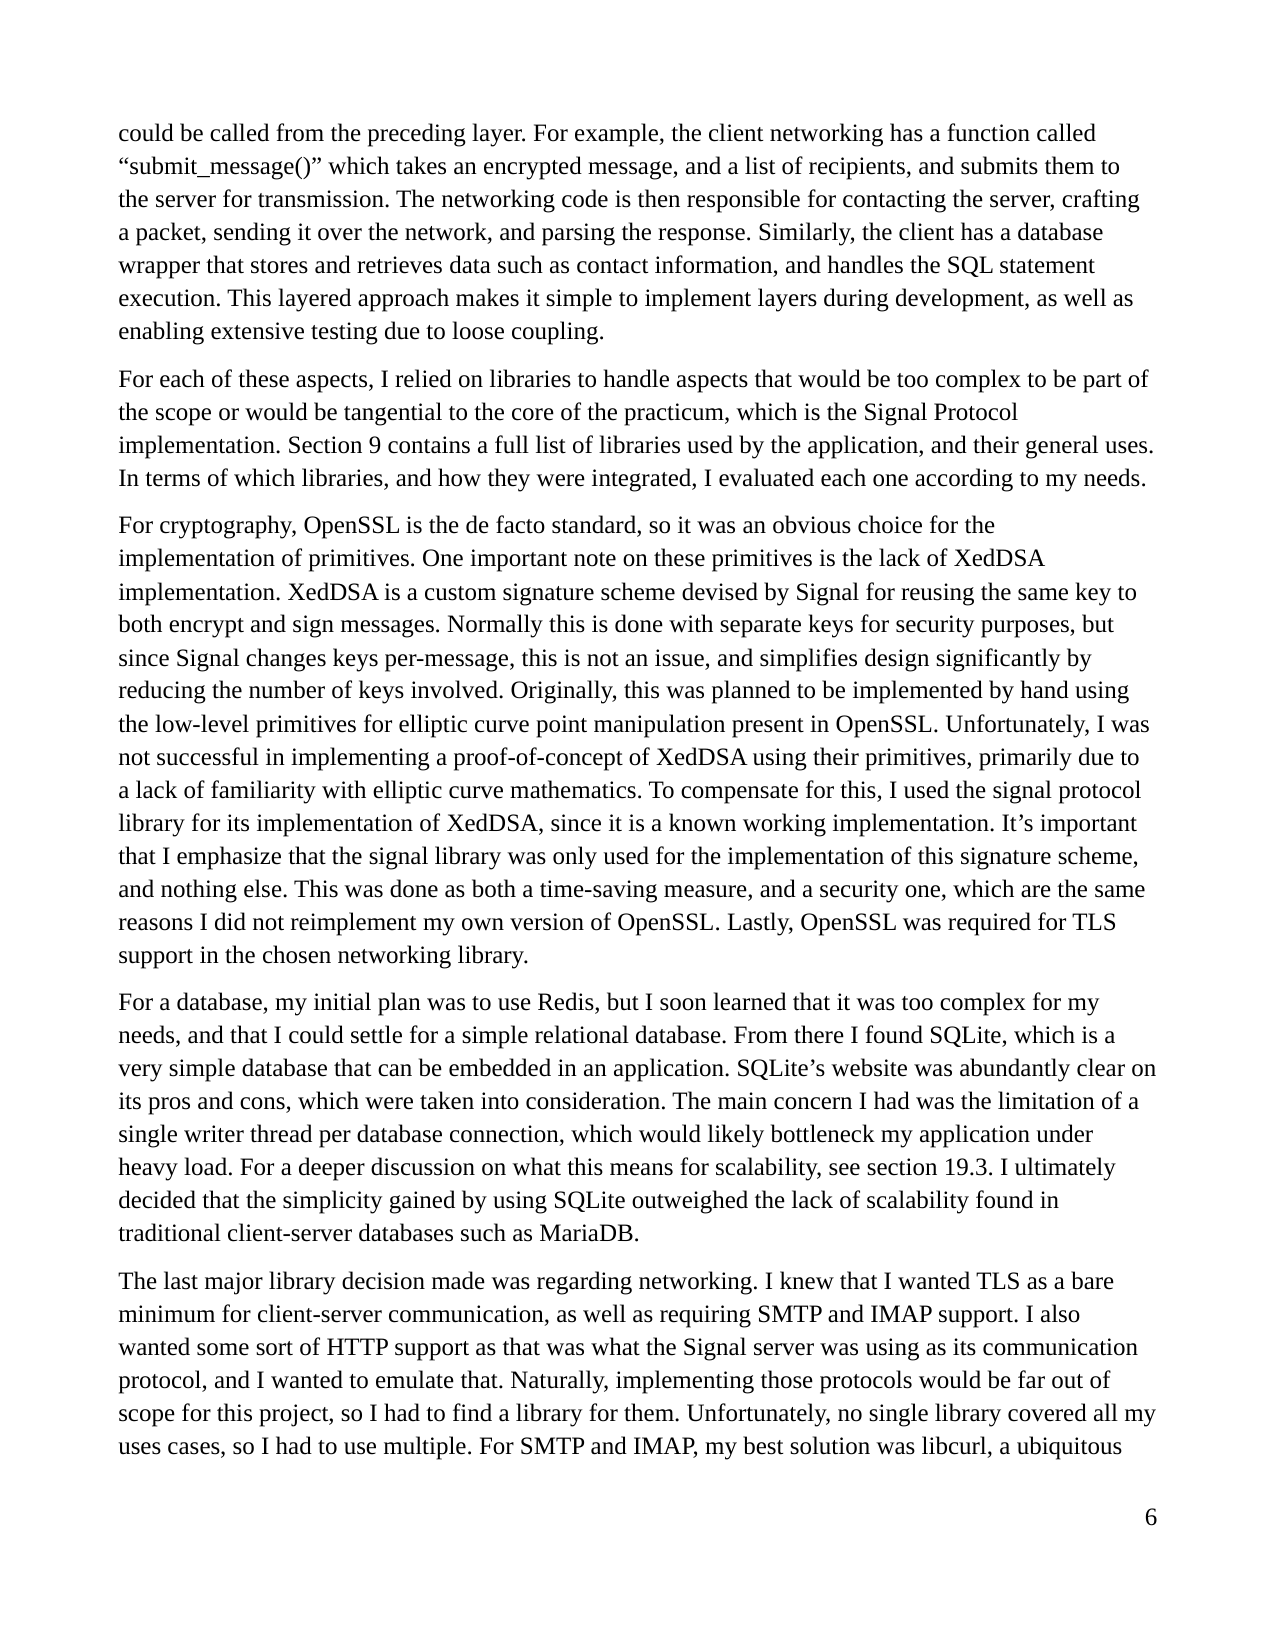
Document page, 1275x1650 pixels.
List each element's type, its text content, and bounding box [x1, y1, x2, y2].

text For each of these aspects, I relied on libraries to handle aspects that would be too complex to be part of the scope or would be tangential to the core of the practicum, which is the Signal Protocol implementation. Section 9 contains a full list of libraries used by the application, and their general uses. In terms of which libraries, and how they were integrated, I evaluated each one according to my needs. [118, 364, 1157, 492]
text For cryptography, OpenSSL is the de facto standard, so it was an obvious choice for the implementation of primitives. One important note on these primitives is the lack of XedDSA implementation. XedDSA is a custom signature scheme devised by Signal for reusing the same key to both encrypt and sign messages. Normally this is done with separate keys for security purposes, but since Signal changes keys per-message, this is not an issue, and simplifies design significantly by reducing the number of keys involved. Originally, this was planned to be implemented by hand using the low-level primitives for elliptic curve point manipulation present in OpenSSL. Unfortunately, I was not successful in implementing a proof-of-concept of XedDSA using their primitives, primarily due to a lack of familiarity with elliptic curve mathematics. To compensate for this, I used the signal protocol library for its implementation of XedDSA, since it is a known working implementation. It’s important that I emphasize that the signal library was only used for the implementation of this signature scheme, and nothing else. This was done as both a time-saving measure, and a security one, which are the same reasons I did not reimplement my own version of OpenSSL. Lastly, OpenSSL was required for TLS support in the chosen networking library. [118, 511, 1157, 968]
text could be called from the preceding layer. For example, the client networking has a function called “submit_message()” which takes an encrypted message, and a list of recipients, and submits them to the server for transmission. The networking code is then responsible for contacting the server, crafting a packet, sending it over the network, and parsing the response. Similarly, the client has a database wrapper that stores and retrieves data such as contact information, and handles the SQL statement execution. This layered approach makes it simple to implement layers during development, as well as enabling extensive testing due to loose coupling. [118, 118, 1157, 345]
text The last major library decision made was regarding networking. I knew that I wanted TLS as a bare minimum for client-server communication, as well as requiring SMTP and IMAP support. I also wanted some sort of HTTP support as that was what the Signal server was using as its communication protocol, and I wanted to emulate that. Naturally, implementing those protocols would be far out of scope for this project, so I had to find a library for them. Unfortunately, no single library covered all my uses cases, so I had to use multiple. For SMTP and IMAP, my best solution was libcurl, a ubiquitous [118, 1266, 1157, 1460]
text For a database, my initial plan was to use Redis, but I soon learned that it was too complex for my needs, and that I could settle for a simple relational database. From there I found SQLite, which is a very simple database that can be embedded in an application. SQLite’s website was abundantly clear on its pros and cons, which were taken into consideration. The main concern I had was the limitation of a single writer thread per database connection, which would likely bottleneck my application under heavy load. For a deeper discussion on what this means for scalability, see section 19.3. I ultimately decided that the simplicity gained by using SQLite outweighed the lack of scalability found in traditional client-server databases such as MariaDB. [118, 987, 1157, 1247]
